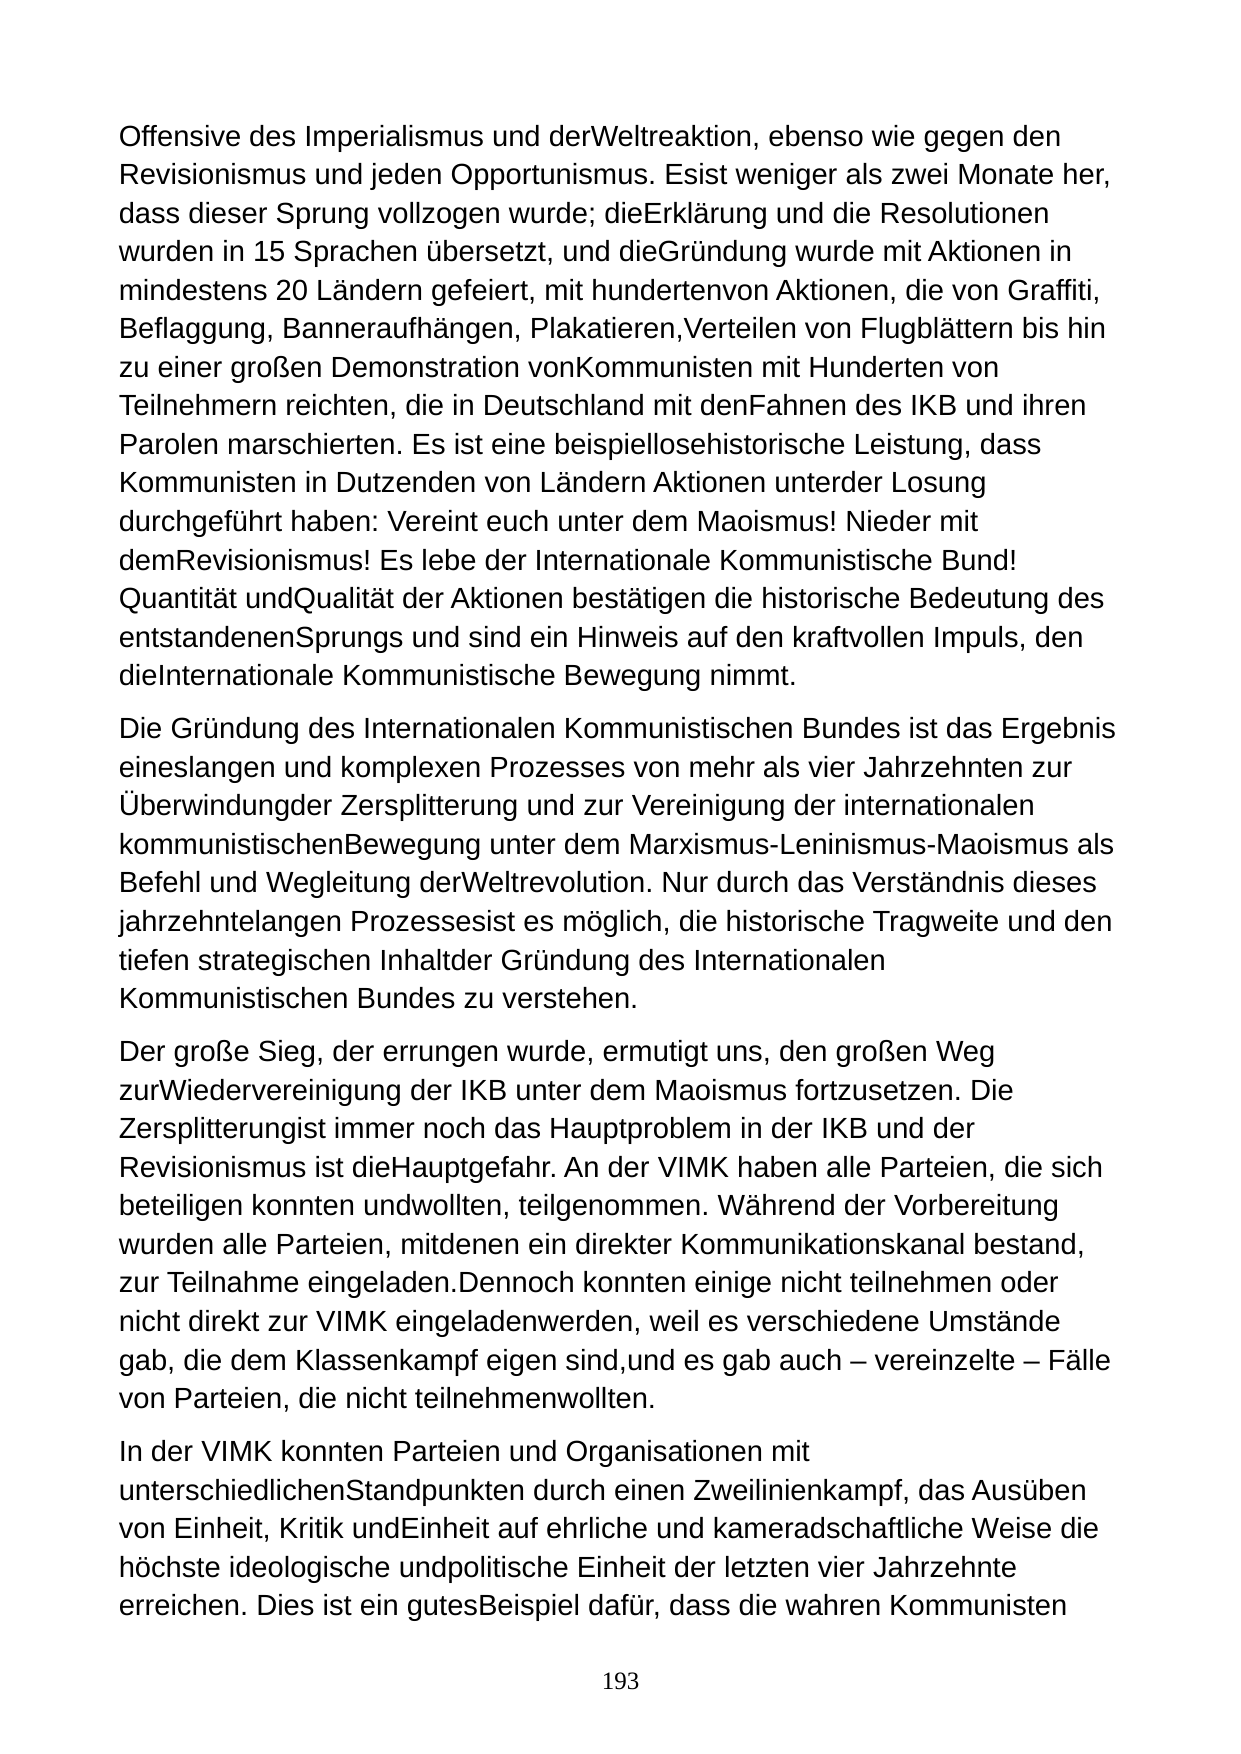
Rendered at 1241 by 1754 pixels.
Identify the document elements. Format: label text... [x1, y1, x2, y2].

text Die Gründung des Internationalen Kommunistischen Bundes ist das Ergebnis eineslangen und komplexen Prozesses von mehr als vier Jahrzehnten zur Überwindungder Zersplitterung und zur Vereinigung der internationalen kommunistischenBewegung unter dem Marxismus-Leninismus-Maoismus als Befehl und Wegleitung derWeltrevolution. Nur durch das Verständnis dieses jahrzehntelangen Prozessesist es möglich, die historische Tragweite und den tiefen strategischen Inhaltder Gründung des Internationalen Kommunistischen Bundes zu verstehen. [118, 711, 1122, 1014]
text Der große Sieg, der errungen wurde, ermutigt uns, den großen Weg zurWiedervereinigung der IKB unter dem Maoismus fortzusetzen. Die Zersplitterungist immer noch das Hauptproblem in der IKB und der Revisionismus ist dieHauptgefahr. An der VIMK haben alle Parteien, die sich beteiligen konnten undwollten, teilgenommen. Während der Vorbereitung wurden alle Parteien, mitdenen ein direkter Kommunikationskanal bestand, zur Teilnahme eingeladen.Dennoch konnten einige nicht teilnehmen oder nicht direkt zur VIMK eingeladenwerden, weil es verschiedene Umstände gab, die dem Klassenkampf eigen sind,und es gab auch – vereinzelte – Fälle von Parteien, die nicht teilnehmenwollten. [118, 1034, 1122, 1414]
text Offensive des Imperialismus und derWeltreaktion, ebenso wie gegen den Revisionismus und jeden Opportunismus. Esist weniger als zwei Monate her, dass dieser Sprung vollzogen wurde; dieErklärung und die Resolutionen wurden in 15 Sprachen übersetzt, und dieGründung wurde mit Aktionen in mindestens 20 Ländern gefeiert, mit hundertenvon Aktionen, die von Graffiti, Beflaggung, Banneraufhängen, Plakatieren,Verteilen von Flugblättern bis hin zu einer großen Demonstration vonKommunisten mit Hunderten von Teilnehmern reichten, die in Deutschland mit denFahnen des IKB und ihren Parolen marschierten. Es ist eine beispiellosehistorische Leistung, dass Kommunisten in Dutzenden von Ländern Aktionen unterder Losung durchgeführt haben: Vereint euch unter dem Maoismus! Nieder mit demRevisionismus! Es lebe der Internationale Kommunistische Bund! Quantität undQualität der Aktionen bestätigen die historische Bedeutung des entstandenenSprungs und sind ein Hinweis auf den kraftvollen Impuls, den dieInternationale Kommunistische Bewegung nimmt. [118, 118, 1122, 692]
text In der VIMK konnten Parteien und Organisationen mit unterschiedlichenStandpunkten durch einen Zweilinienkampf, das Ausüben von Einheit, Kritik undEinheit auf ehrliche und kameradschaftliche Weise die höchste ideologische undpolitische Einheit der letzten vier Jahrzehnte erreichen. Dies ist ein gutesBeispiel dafür, dass die wahren Kommunisten [118, 1434, 1122, 1622]
